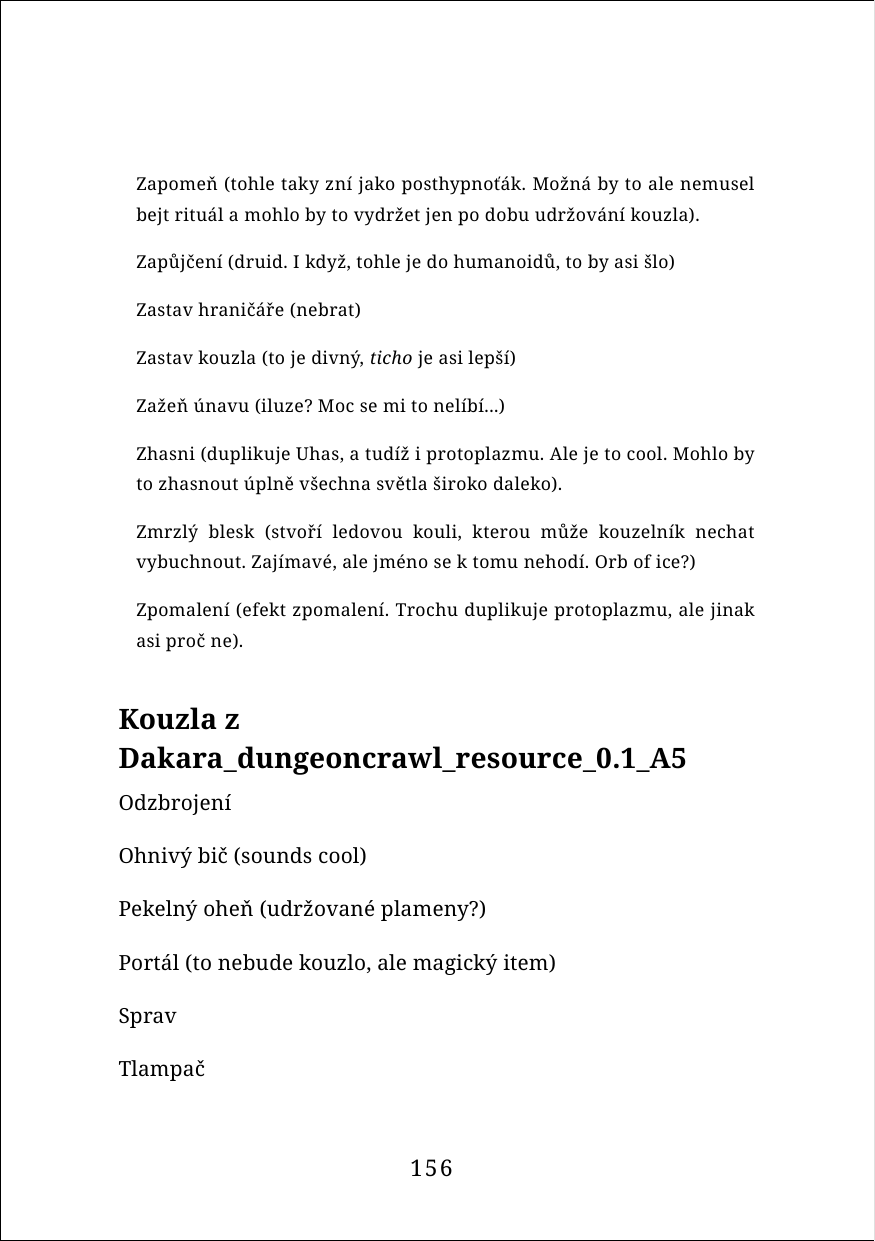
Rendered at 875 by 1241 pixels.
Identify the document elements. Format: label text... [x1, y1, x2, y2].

text Pekelný oheň (udržované plameny?) [118, 894, 756, 923]
text Tlampač [118, 1054, 756, 1083]
text Zastav hraničáře (nebrat) [136, 298, 756, 322]
text Zhasni (duplikuje Uhas, a tudíž i protoplazmu. Ale je to cool. Mohlo by to zhasnout úplně všechna světla široko daleko). [136, 442, 756, 496]
text Zažeň únavu (iluze? Moc se mi to nelíbí...) [136, 394, 756, 418]
text Zastav kouzla (to je divný, ticho je asi lepší) [136, 346, 756, 370]
text Odzbrojení [118, 788, 756, 816]
text Zapůjčení (druid. I když, tohle je do humanoidů, to by asi šlo) [136, 250, 756, 274]
text Sprav [118, 1001, 756, 1029]
text Portál (to nebude kouzlo, ale magický item) [118, 948, 756, 976]
text Zpomalení (efekt zpomalení. Trochu duplikuje protoplazmu, ale jinak asi proč ne). [136, 598, 756, 652]
text Zapomeň (tohle taky zní jako posthypnoťák. Možná by to ale nemusel bejt rituál a mohlo by to vydržet jen po dobu udržování kouzla). [136, 172, 756, 226]
subtitle Kouzla z Dakara_dungeoncrawl_resource_0.1_A5 [118, 699, 756, 776]
text Ohnivý bič (sounds cool) [118, 841, 756, 870]
text Zmrzlý blesk (stvoří ledovou kouli, kterou může kouzelník nechat vybuchnout. Zajímavé, ale jméno se k tomu nehodí. Orb of ice?) [136, 520, 756, 574]
